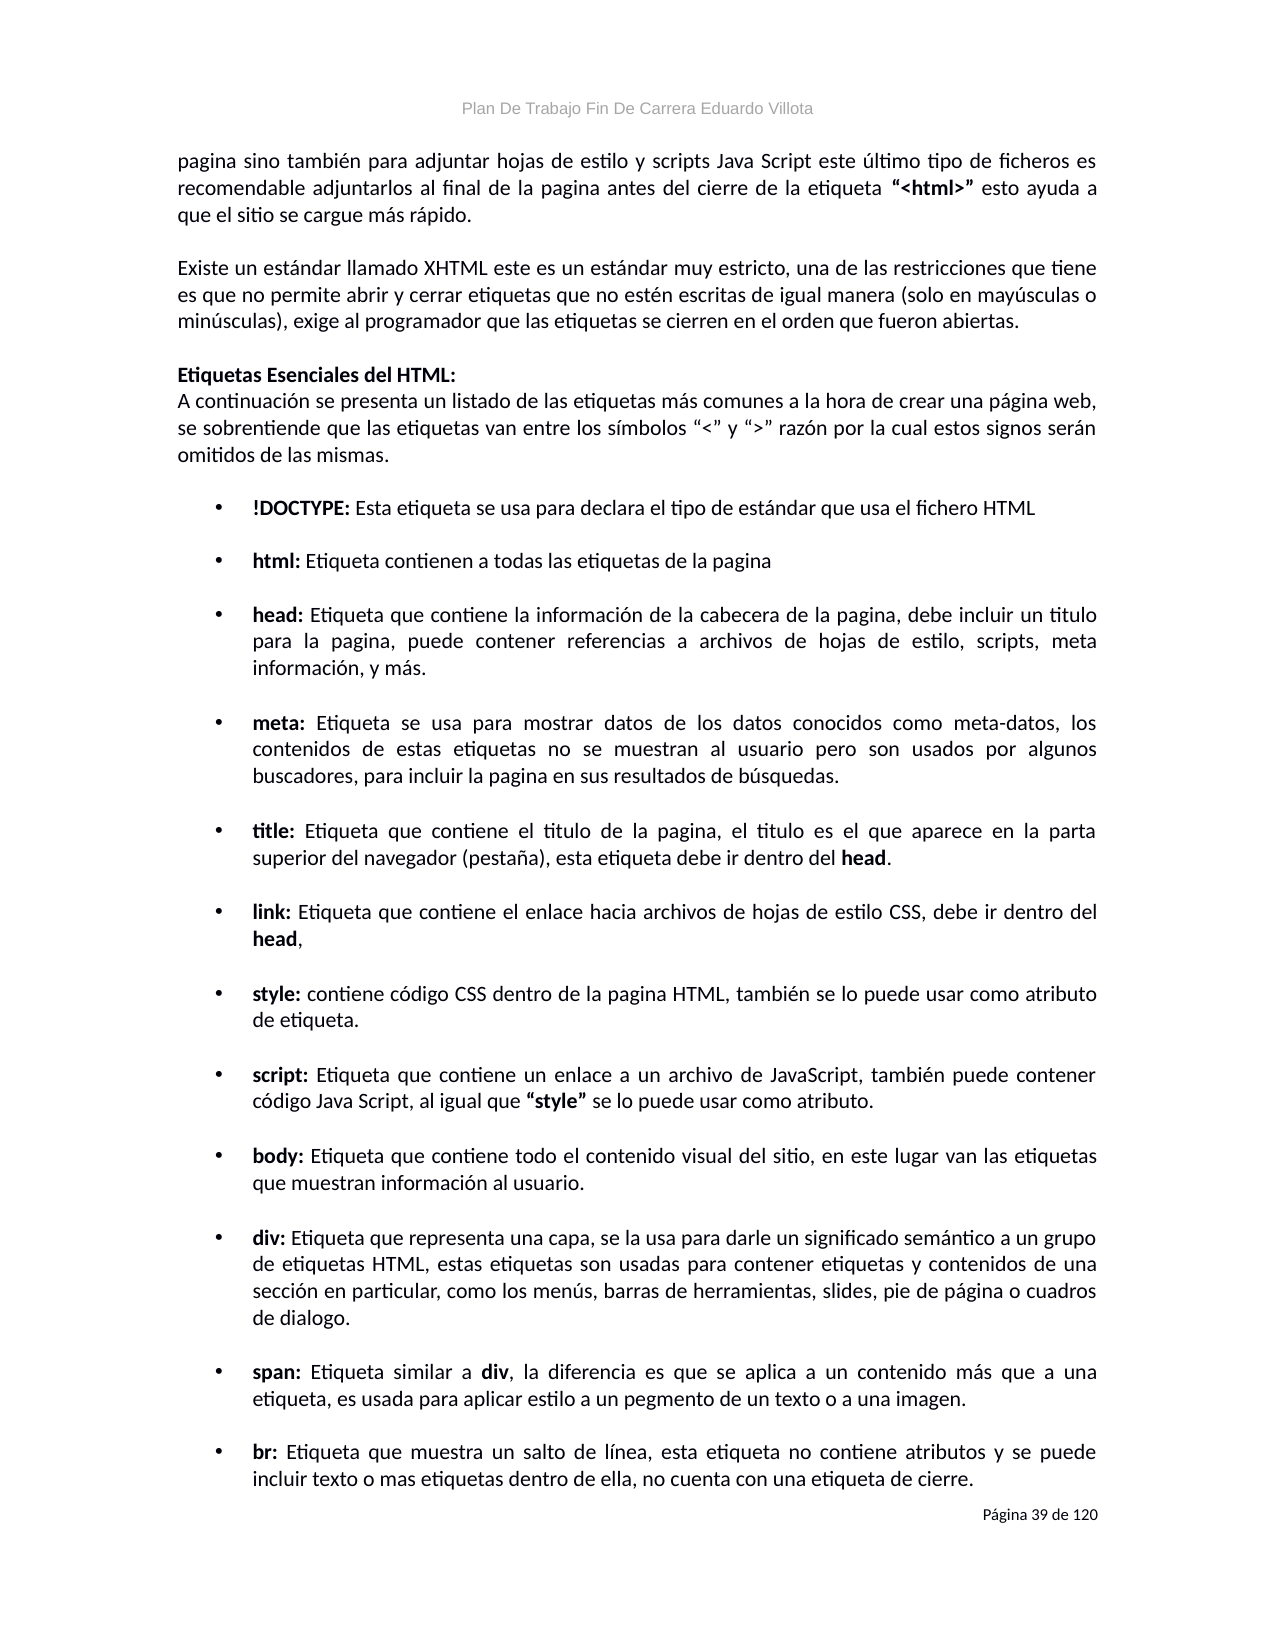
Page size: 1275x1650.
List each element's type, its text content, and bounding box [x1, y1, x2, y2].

list !DOCTYPE: Esta etiqueta se usa para declara el tipo de estándar que usa el fichero HTML [215, 494, 1098, 521]
list span: Etiqueta similar a div, la diferencia es que se aplica a un contenido más que a una etiqueta, es usada para aplicar estilo a un pegmento de un texto o a una imagen. [215, 1358, 1098, 1412]
list div: Etiqueta que representa una capa, se la usa para darle un significado semántico a un grupo de etiquetas HTML, estas etiquetas son usadas para contener etiquetas y contenidos de una sección en particular, como los menús, barras de herramientas, slides, pie de página o cuadros de dialogo. [215, 1224, 1098, 1330]
list title: Etiqueta que contiene el titulo de la pagina, el titulo es el que aparece en la parta superior del navegador (pestaña), esta etiqueta debe ir dentro del head. [215, 817, 1098, 870]
list html: Etiqueta contienen a todas las etiquetas de la pagina [215, 548, 1098, 574]
list meta: Etiqueta se usa para mostrar datos de los datos conocidos como meta-datos, los contenidos de estas etiquetas no se muestran al usuario pero son usados por algunos buscadores, para incluir la pagina en sus resultados de búsquedas. [215, 709, 1098, 789]
list head: Etiqueta que contiene la información de la cabecera de la pagina, debe incluir un titulo para la pagina, puede contener referencias a archivos de hojas de estilo, scripts, meta información, y más. [215, 601, 1098, 681]
list script: Etiqueta que contiene un enlace a un archivo de JavaScript, también puede contener código Java Script, al igual que “style” se lo puede usar como atributo. [215, 1061, 1098, 1114]
text A continuación se presenta un listado de las etiquetas más comunes a la hora de crear una página web, se sobrentiende que las etiquetas van entre los símbolos “<” y “>” razón por la cual estos signos serán omitidos de las mismas. [177, 388, 1098, 468]
list body: Etiqueta que contiene todo el contenido visual del sitio, en este lugar van las etiquetas que muestran información al usuario. [215, 1142, 1098, 1196]
list link: Etiqueta que contiene el enlace hacia archivos de hojas de estilo CSS, debe ir dentro del head, [215, 898, 1098, 952]
text pagina sino también para adjuntar hojas de estilo y scripts Java Script este último tipo de ficheros es recomendable adjuntarlos al final de la pagina antes del cierre de la etiqueta “<html>” esto ayuda a que el sitio se cargue más rápido. [177, 148, 1098, 228]
list br: Etiqueta que muestra un salto de línea, esta etiqueta no contiene atributos y se puede incluir texto o mas etiquetas dentro de ella, no cuenta con una etiqueta de cierre. [215, 1438, 1098, 1492]
text Existe un estándar llamado XHTML este es un estándar muy estricto, una de las restricciones que tiene es que no permite abrir y cerrar etiquetas que no estén escritas de igual manera (solo en mayúsculas o minúsculas), exige al programador que las etiquetas se cierren en el orden que fueron abiertas. [177, 254, 1098, 334]
list style: contiene código CSS dentro de la pagina HTML, también se lo puede usar como atributo de etiqueta. [215, 980, 1098, 1033]
text Etiquetas Esenciales del HTML: [177, 361, 1098, 388]
